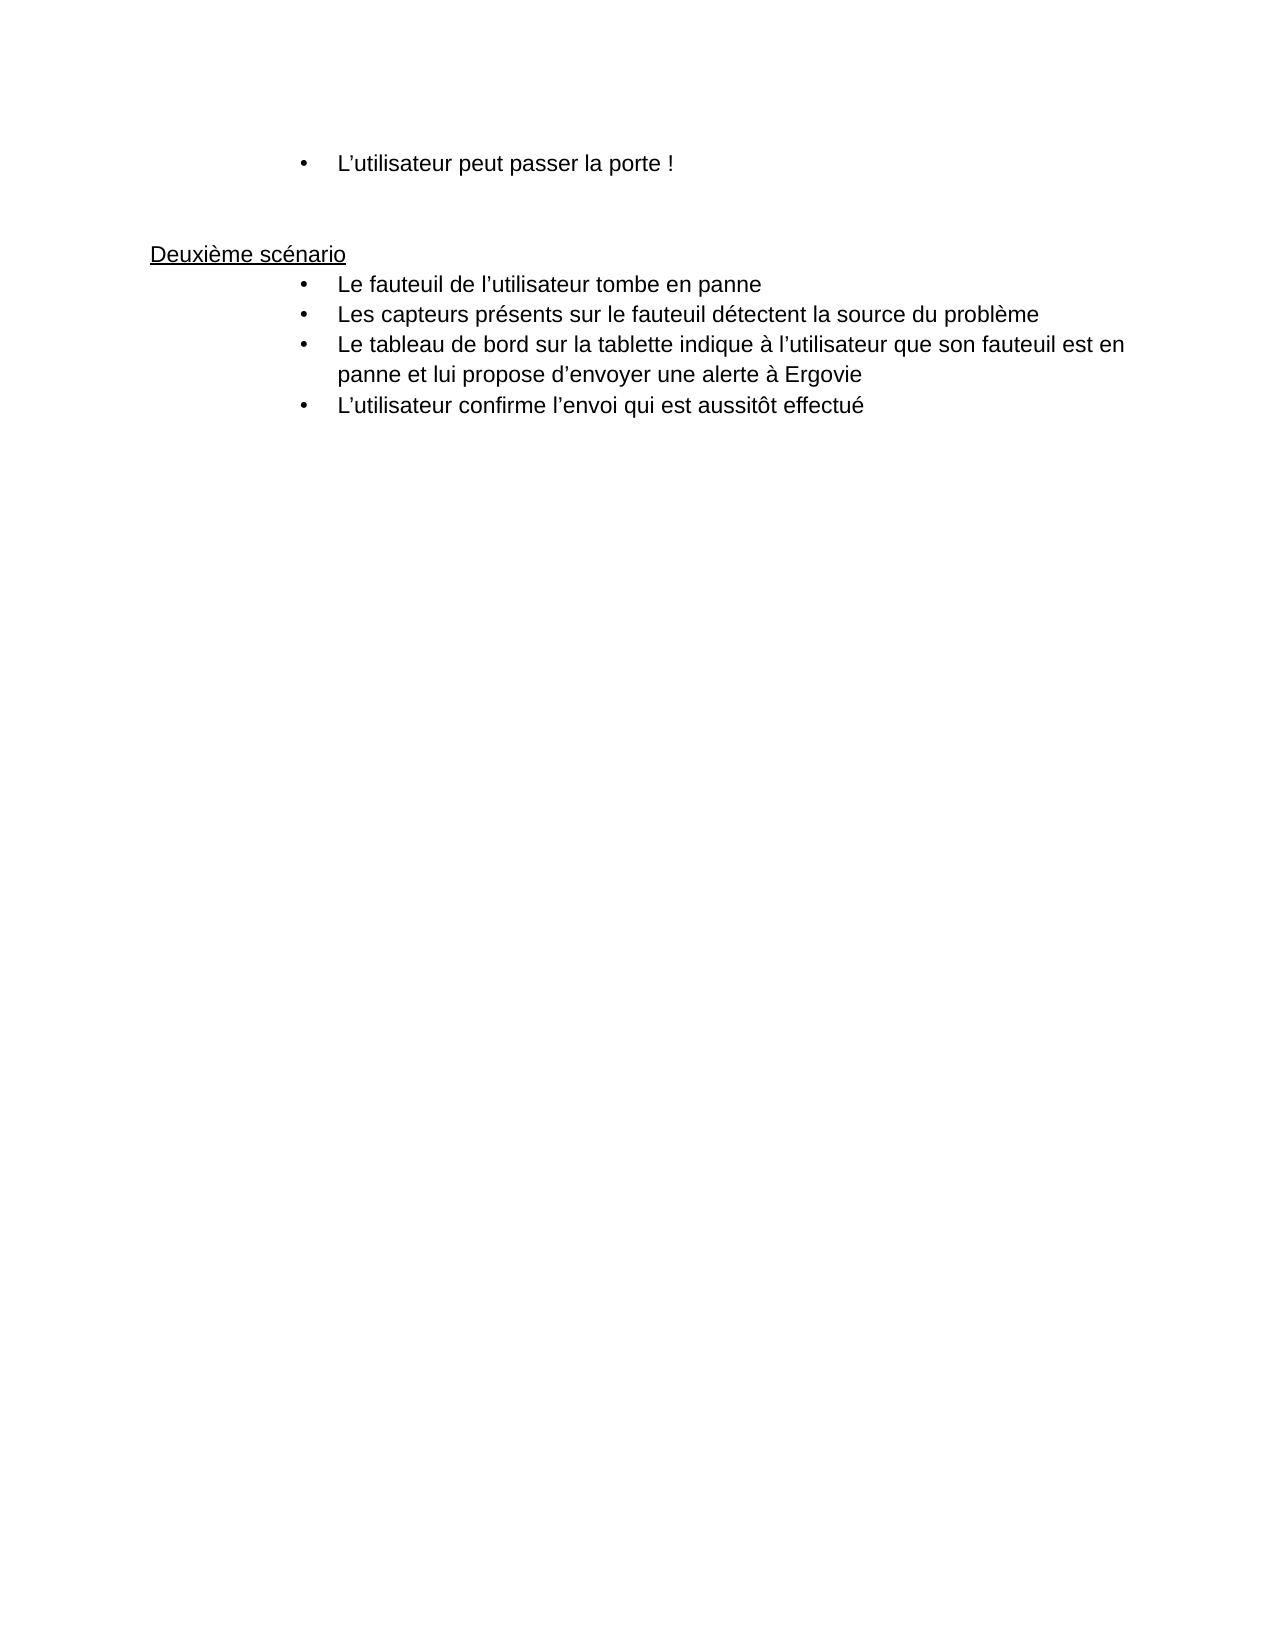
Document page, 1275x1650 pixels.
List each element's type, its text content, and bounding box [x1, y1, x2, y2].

list L’utilisateur confirme l’envoi qui est aussitôt effectué [300, 392, 1125, 418]
list Le fauteuil de l’utilisateur tombe en panne [300, 271, 1125, 297]
list Les capteurs présents sur le fauteuil détectent la source du problème [300, 301, 1125, 327]
list Le tableau de bord sur la tablette indique à l’utilisateur que son fauteuil est en panne et lui propose d’envoyer une alerte à Ergovie [300, 331, 1125, 388]
text Deuxième scénario [150, 241, 1125, 267]
list L’utilisateur peut passer la porte ! [300, 150, 1125, 176]
